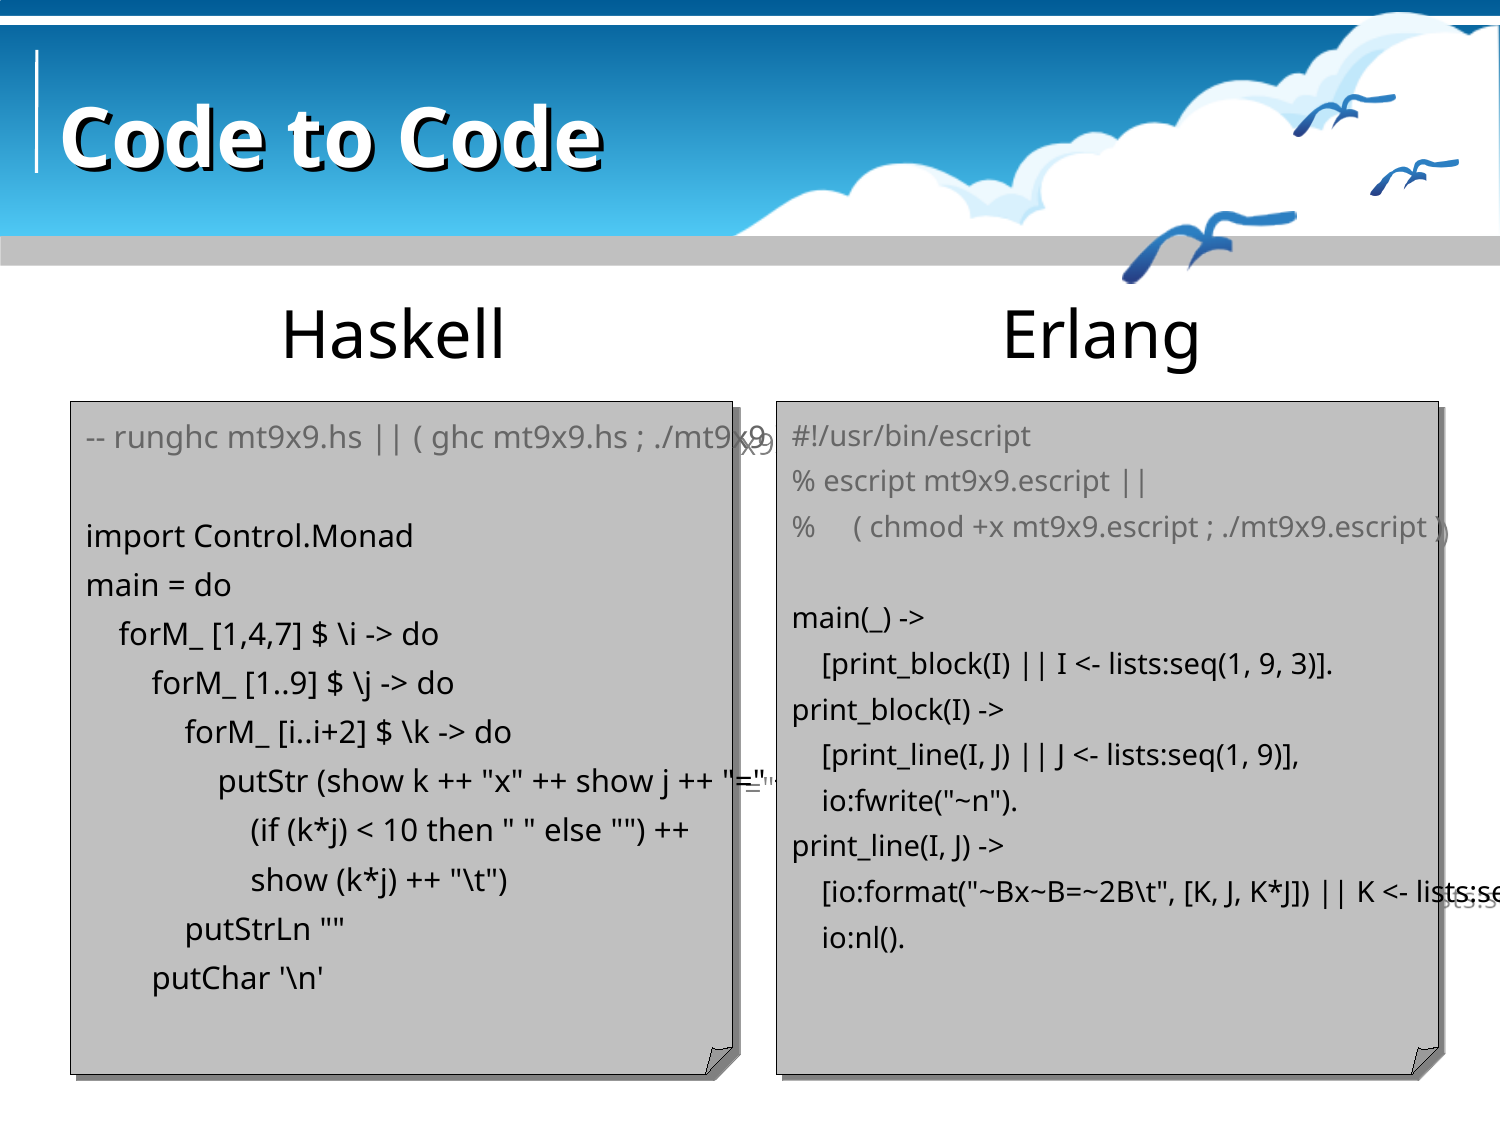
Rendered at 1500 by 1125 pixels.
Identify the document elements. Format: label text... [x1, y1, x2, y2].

title Code to Code [59, 86, 1465, 186]
text_box Erlang [986, 283, 1276, 388]
text_box #!/usr/bin/escript % escript mt9x9.escript || % ( chmod +x mt9x9.escript ; ./mt9x9.escript ) main(_) -> [print_block(I) || I <- lists:seq(1, 9, 3)]. print_block(I) -> [print_line(I, J) || J <- lists:seq(1, 9)], io:fwrite("~n"). print_line(I, J) -> [io:format("~Bx~B=~2B\t", [K, J, K*J]) || K <- lists:seq(I, I+2)], io:nl(). [776, 401, 1439, 1075]
text_box Haskell [265, 283, 585, 388]
text_box -- runghc mt9x9.hs || ( ghc mt9x9.hs ; ./mt9x9 ) import Control.Monad main = do forM_ [1,4,7] $ \i -> do forM_ [1..9] $ \j -> do forM_ [i..i+2] $ \k -> do putStr (show k ++ "x" ++ show j ++ "=" ++ (if (k*j) < 10 then " " else "") ++ show (k*j) ++ "\t") putStrLn "" putChar '\n' [70, 401, 733, 1075]
picture [730, 12, 1500, 284]
